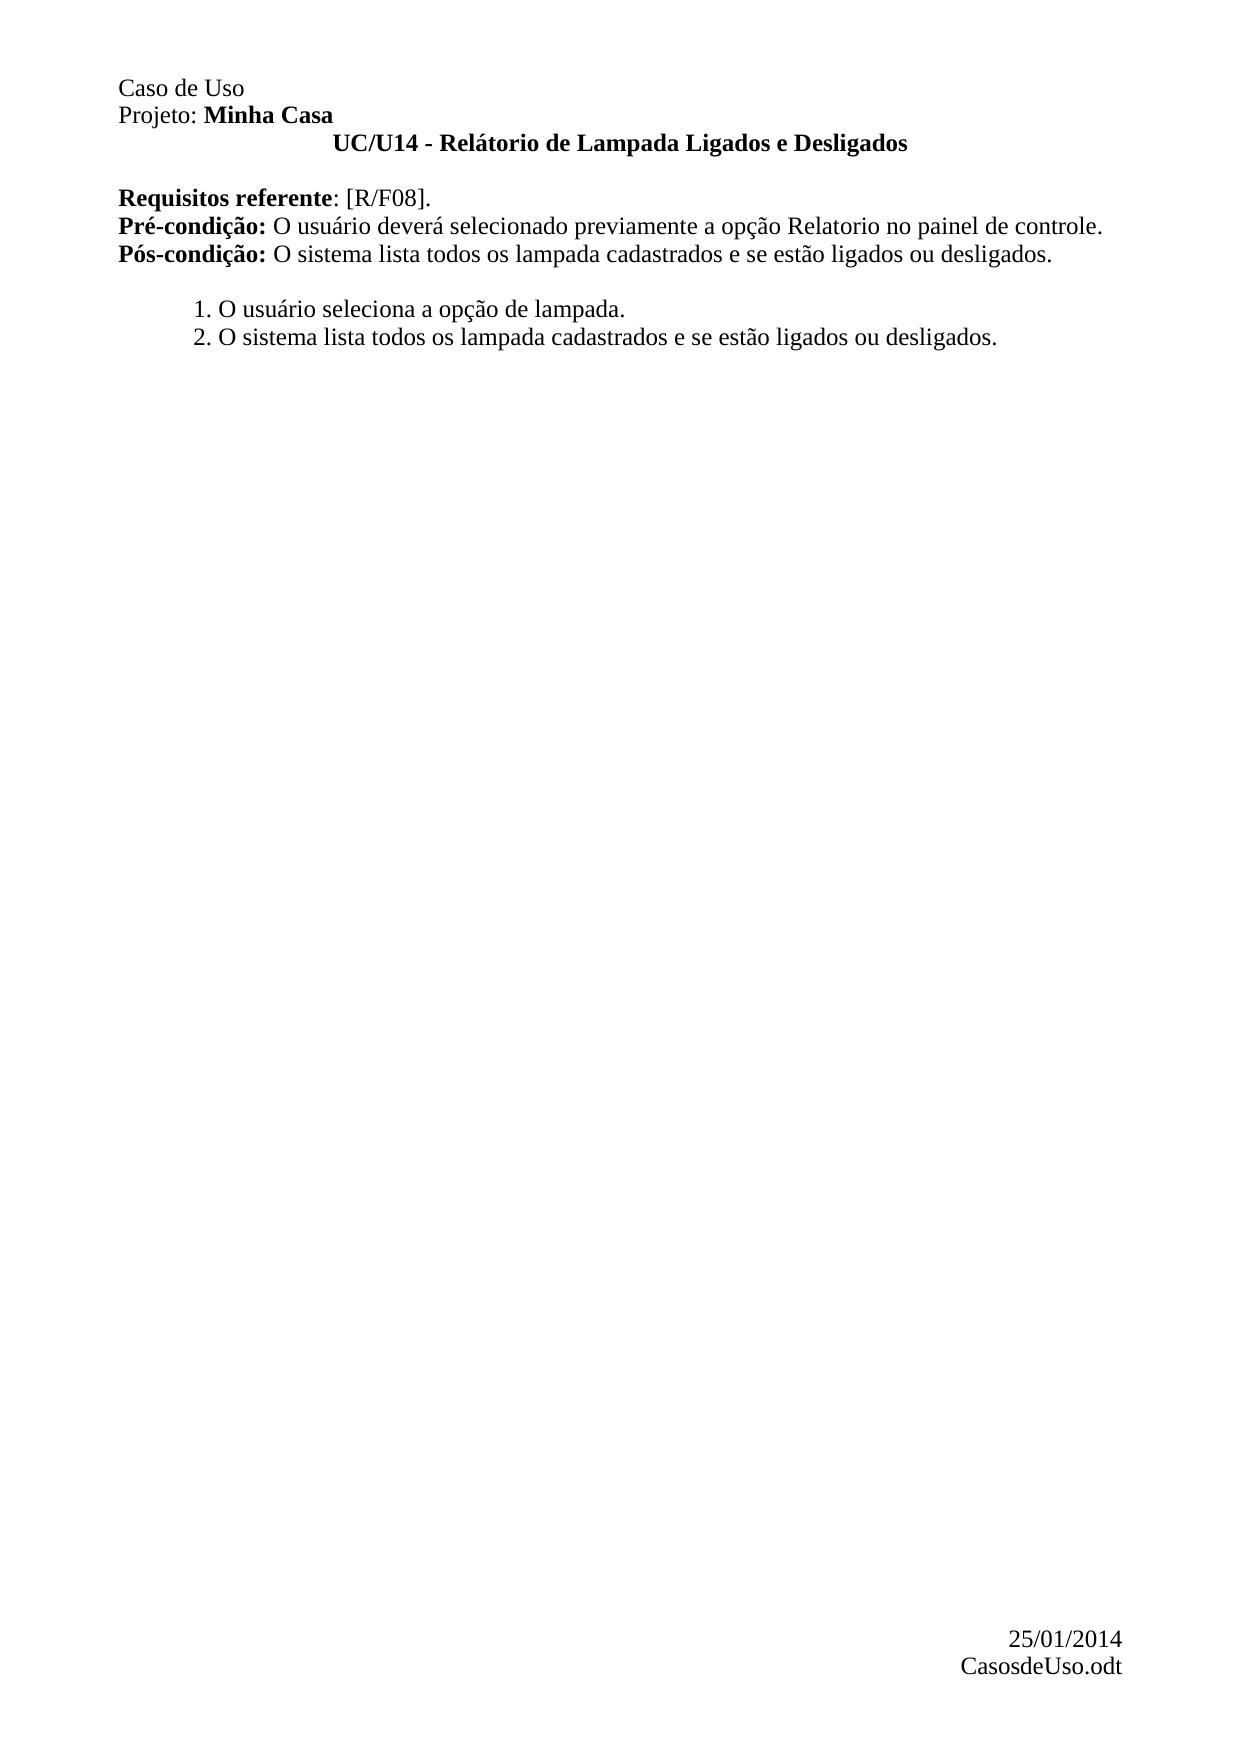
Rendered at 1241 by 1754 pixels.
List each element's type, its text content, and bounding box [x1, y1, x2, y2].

text Requisitos referente: [R/F08]. [118, 184, 1122, 212]
text Pós-condição: O sistema lista todos os lampada cadastrados e se estão ligados ou desligados. [118, 240, 1122, 268]
text 2. O sistema lista todos os lampada cadastrados e se estão ligados ou desligados. [118, 323, 1122, 351]
text UC/U14 - Relátorio de Lampada Ligados e Desligados [118, 129, 1122, 157]
text Pré-condição: O usuário deverá selecionado previamente a opção Relatorio no painel de controle. [118, 212, 1122, 240]
text 1. O usuário seleciona a opção de lampada. [118, 295, 1122, 323]
